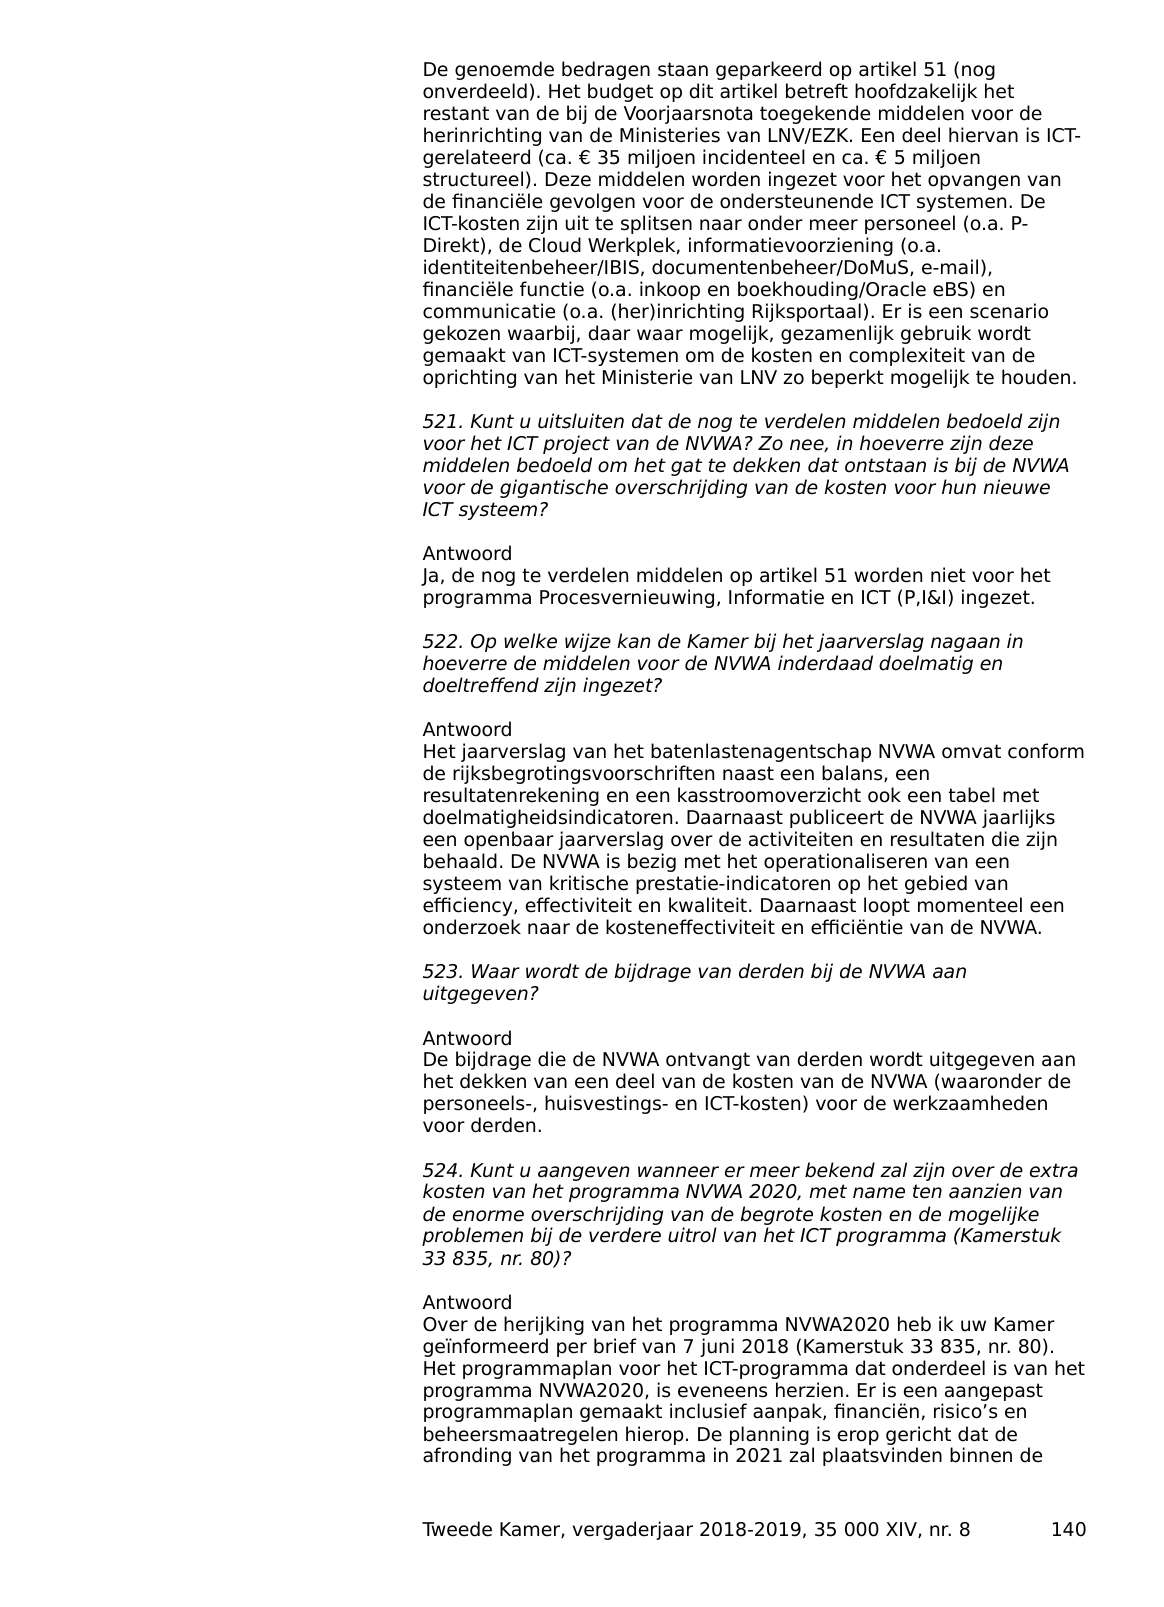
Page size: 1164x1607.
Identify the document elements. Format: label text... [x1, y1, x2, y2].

text 521. Kunt u uitsluiten dat de nog te verdelen middelen bedoeld zijn voor het ICT project van de NVWA? Zo nee, in hoeverre zijn deze middelen bedoeld om het gat te dekken dat ontstaan is bij de NVWA voor de gigantische overschrijding van de kosten voor hun nieuwe ICT systeem? [422, 411, 1087, 521]
text Antwoord [422, 719, 1087, 741]
text Antwoord [422, 1292, 1087, 1313]
text Over de herijking van het programma NVWA2020 heb ik uw Kamer geïnformeerd per brief van 7 juni 2018 (Kamerstuk 33 835, nr. 80). Het programmaplan voor het ICT-programma dat onderdeel is van het programma NVWA2020, is eveneens herzien. Er is een aangepast programmaplan gemaakt inclusief aanpak, financiën, risico’s en beheersmaatregelen hierop. De planning is erop gericht dat de afronding van het programma in 2021 zal plaatsvinden binnen de [422, 1313, 1087, 1467]
text Het jaarverslag van het batenlastenagentschap NVWA omvat conform de rijksbegrotingsvoorschriften naast een balans, een resultatenrekening en een kasstroomoverzicht ook een tabel met doelmatigheidsindicatoren. Daarnaast publiceert de NVWA jaarlijks een openbaar jaarverslag over de activiteiten en resultaten die zijn behaald. De NVWA is bezig met het operationaliseren van een systeem van kritische prestatie-indicatoren op het gebied van efficiency, effectiviteit en kwaliteit. Daarnaast loopt momenteel een onderzoek naar de kosteneffectiviteit en efficiëntie van de NVWA. [422, 741, 1087, 939]
text Ja, de nog te verdelen middelen op artikel 51 worden niet voor het programma Procesvernieuwing, Informatie en ICT (P,I&I) ingezet. [422, 565, 1087, 609]
text 522. Op welke wijze kan de Kamer bij het jaarverslag nagaan in hoeverre de middelen voor de NVWA inderdaad doelmatig en doeltreffend zijn ingezet? [422, 631, 1087, 697]
text 524. Kunt u aangeven wanneer er meer bekend zal zijn over de extra kosten van het programma NVWA 2020, met name ten aanzien van de enorme overschrijding van de begrote kosten en de mogelijke problemen bij de verdere uitrol van het ICT programma (Kamerstuk 33 835, nr. 80)? [422, 1159, 1087, 1269]
text De bijdrage die de NVWA ontvangt van derden wordt uitgegeven aan het dekken van een deel van de kosten van de NVWA (waaronder de personeels-, huisvestings- en ICT-kosten) voor de werkzaamheden voor derden. [422, 1049, 1087, 1137]
text Antwoord [422, 543, 1087, 565]
text De genoemde bedragen staan geparkeerd op artikel 51 (nog onverdeeld). Het budget op dit artikel betreft hoofdzakelijk het restant van de bij de Voorjaarsnota toegekende middelen voor de herinrichting van de Ministeries van LNV/EZK. Een deel hiervan is ICT-gerelateerd (ca. € 35 miljoen incidenteel en ca. € 5 miljoen structureel). Deze middelen worden ingezet voor het opvangen van de financiële gevolgen voor de ondersteunende ICT systemen. De ICT-kosten zijn uit te splitsen naar onder meer personeel (o.a. P-Direkt), de Cloud Werkplek, informatievoorziening (o.a. identiteitenbeheer/IBIS, documentenbeheer/DoMuS, e-mail), financiële functie (o.a. inkoop en boekhouding/Oracle eBS) en communicatie (o.a. (her)inrichting Rijksportaal). Er is een scenario gekozen waarbij, daar waar mogelijk, gezamenlijk gebruik wordt gemaakt van ICT-systemen om de kosten en complexiteit van de oprichting van het Ministerie van LNV zo beperkt mogelijk te houden. [422, 59, 1087, 389]
text 523. Waar wordt de bijdrage van derden bij de NVWA aan uitgegeven? [422, 961, 1087, 1005]
text Antwoord [422, 1027, 1087, 1049]
